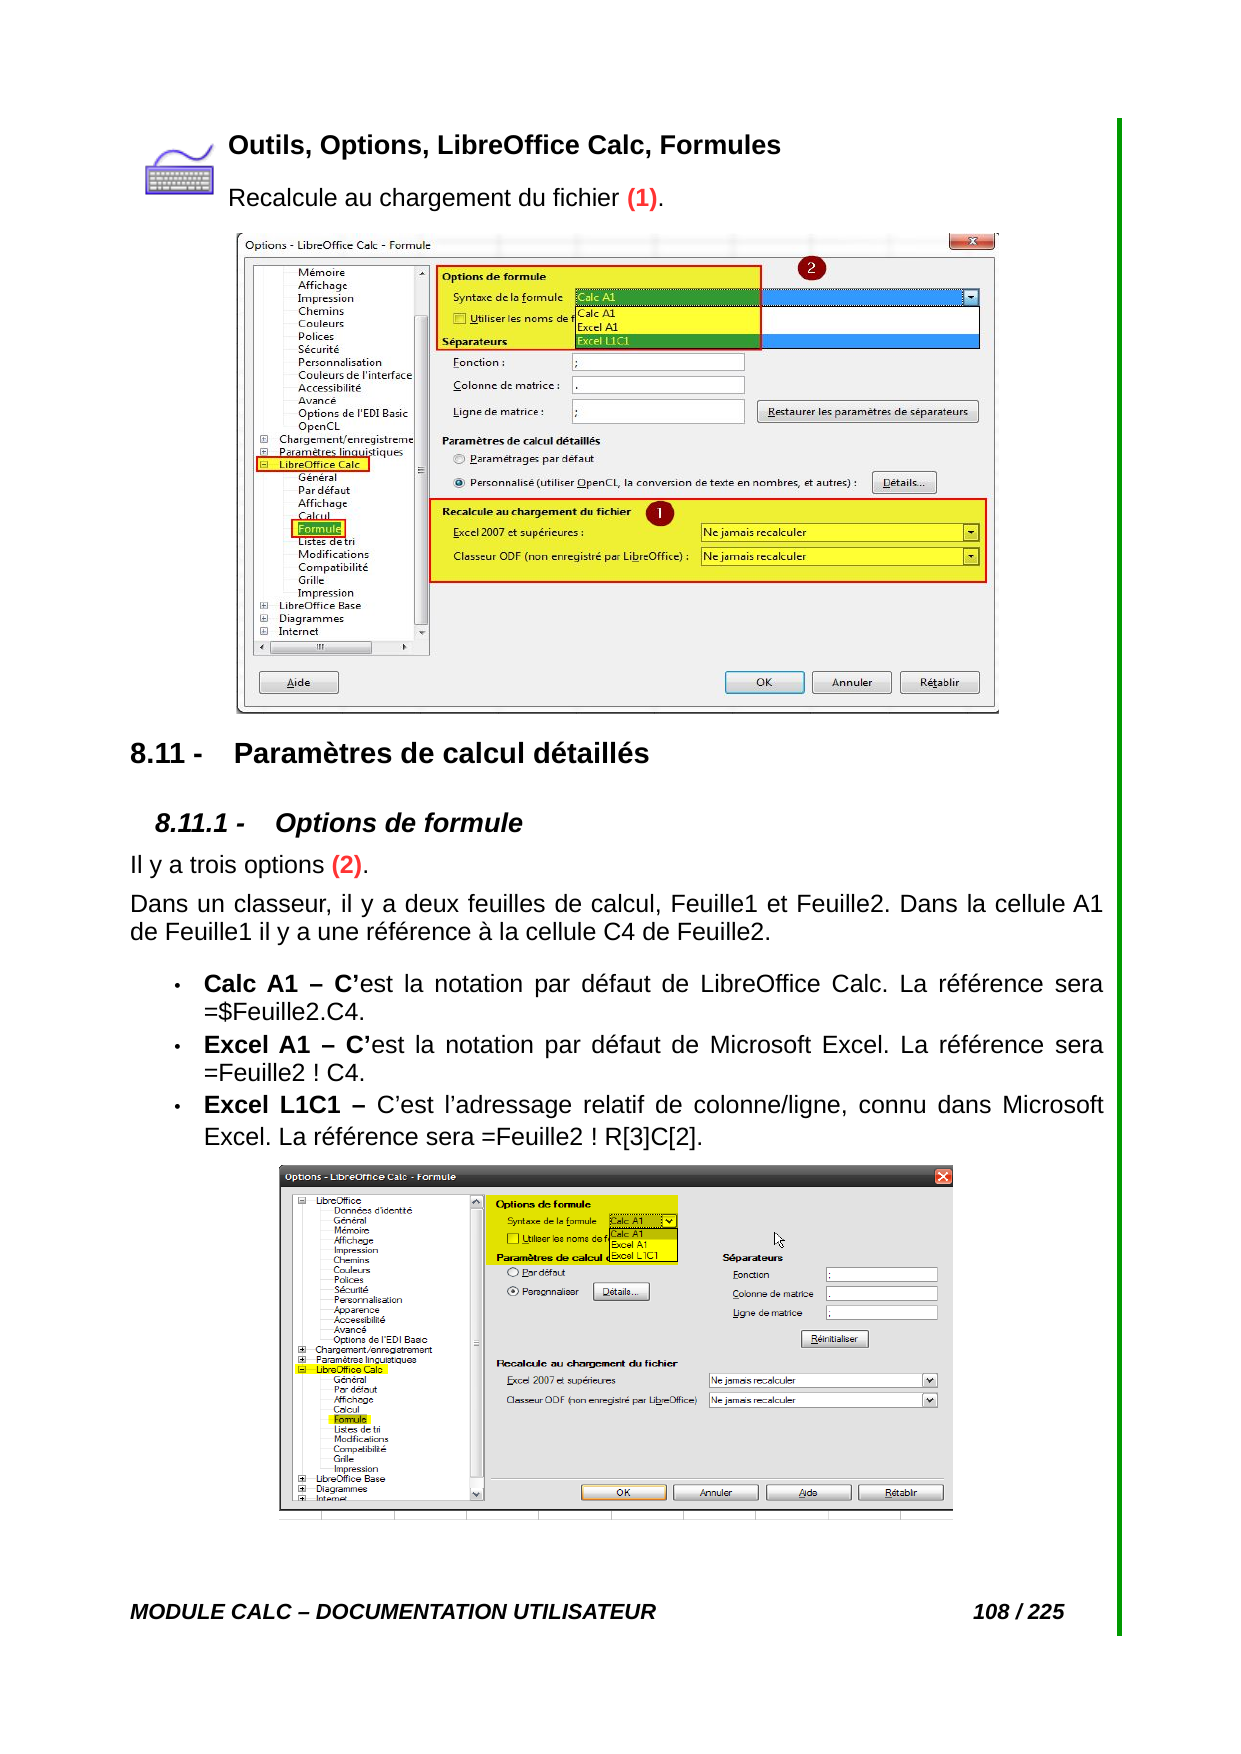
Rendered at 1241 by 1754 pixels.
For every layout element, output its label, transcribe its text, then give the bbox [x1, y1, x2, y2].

list Excel A1 – C’est la notation par défaut de Microsoft Excel. La référence sera =Feuille2 ! C4. [174, 1031, 1105, 1087]
text Il y a trois options (2). [130, 850, 1105, 878]
text Outils, Options, LibreOffice Calc, Formules [130, 130, 1105, 160]
list Calc A1 – C’est la notation par défaut de LibreOffice Calc. La référence sera =$Feuille2.C4. [174, 969, 1105, 1025]
text Recalcule au chargement du fichier (1). [130, 184, 1105, 212]
list Excel L1C1 – C’est l’adressage relatif de colonne/ligne, connu dans Microsoft Excel. La référence sera =Feuille2 ! R[3]C[2]. [174, 1087, 1105, 1152]
picture [141, 133, 217, 209]
subtitle Options de formule [155, 808, 1105, 838]
text Dans un classeur, il y a deux feuilles de calcul, Feuille1 et Feuille2. Dans la cellule A1 de Feuille1 il y a une référence à la cellule C4 de Feuille2. [130, 890, 1105, 946]
subtitle Paramètres de calcul détaillés [130, 714, 1105, 770]
picture [236, 233, 999, 714]
picture [279, 1165, 953, 1520]
